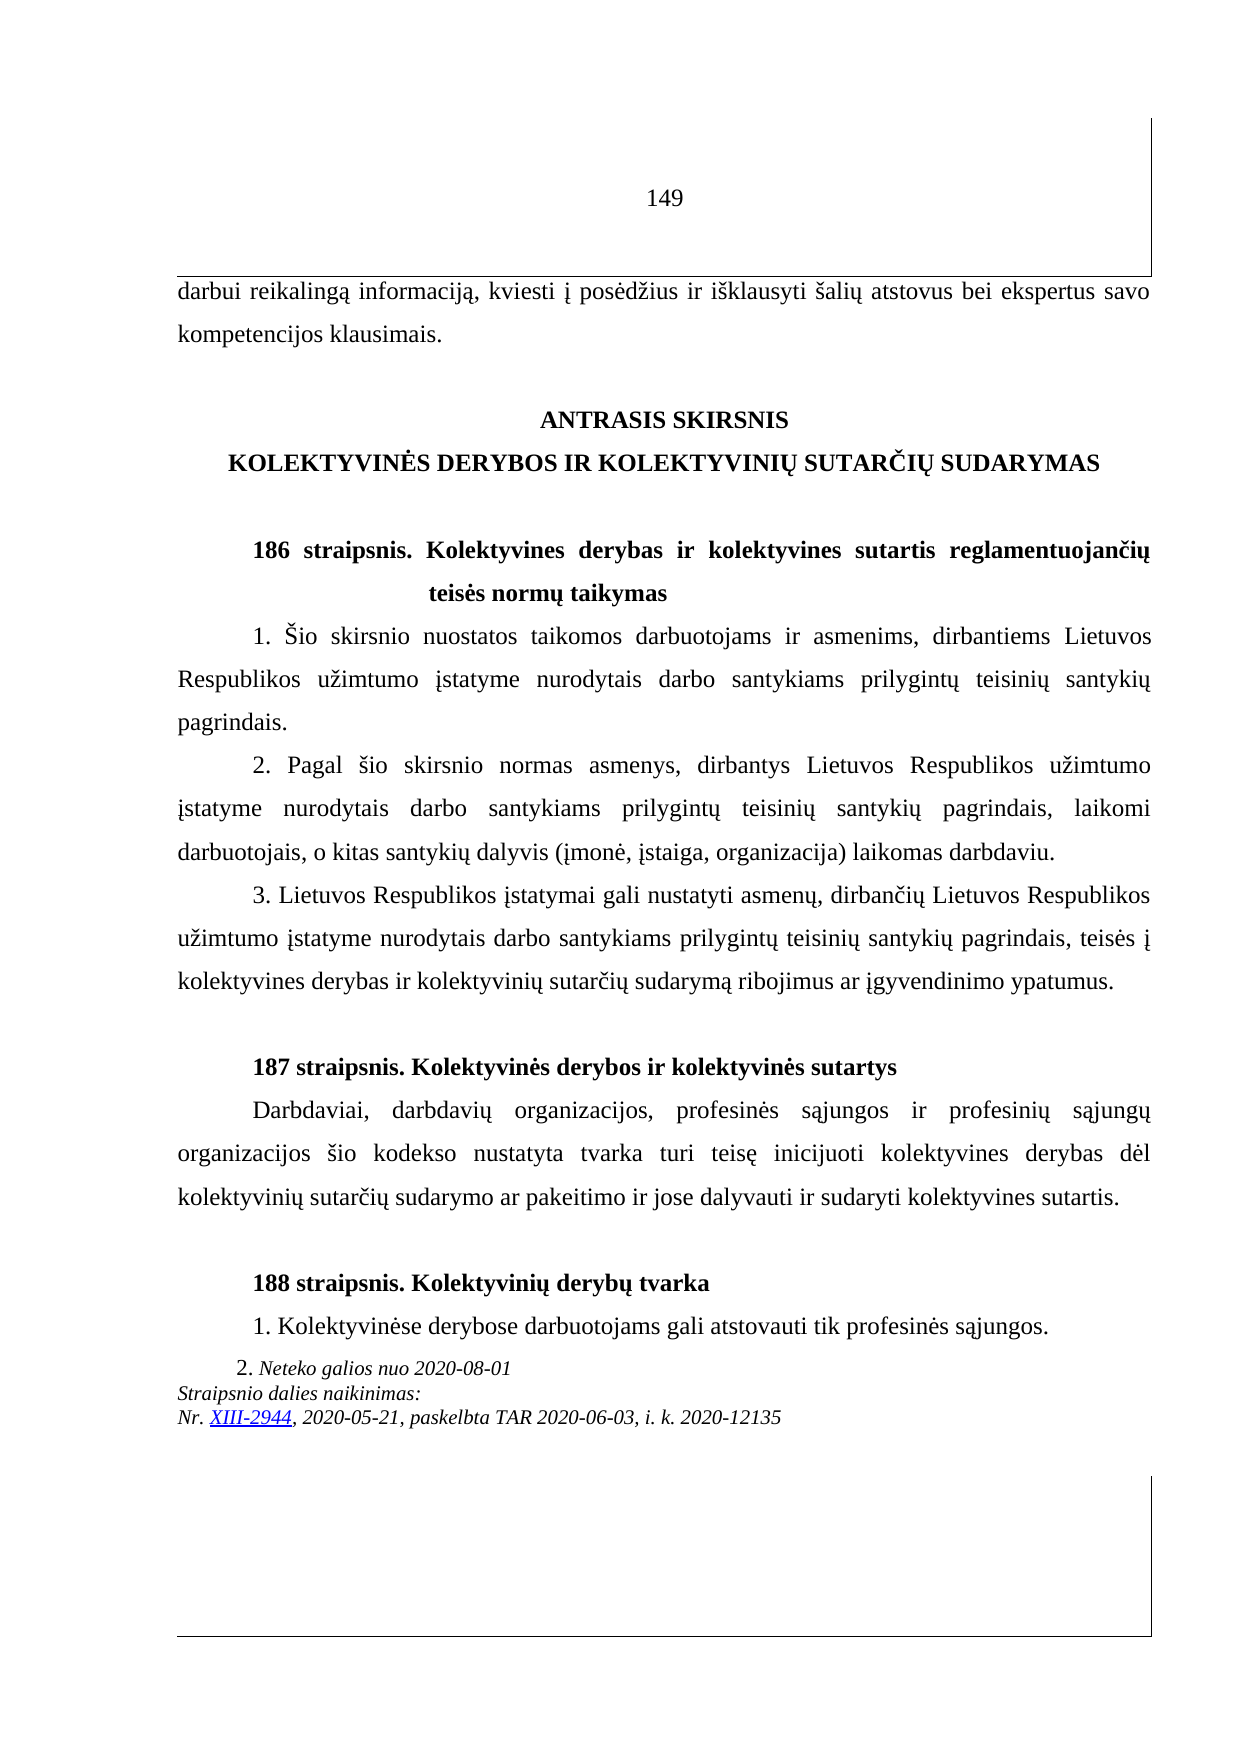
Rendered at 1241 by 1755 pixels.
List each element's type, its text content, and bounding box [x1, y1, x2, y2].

subtitle 1. Kolektyvinėse derybose darbuotojams gali atstovauti tik profesinės sąjungos. [177, 1311, 1152, 1340]
text 3. Lietuvos Respublikos įstatymai gali nustatyti asmenų, dirbančių Lietuvos Respublikos užimtumo įstatyme nurodytais darbo santykiams prilygintų teisinių santykių pagrindais, teisės į kolektyvines derybas ir kolektyvinių sutarčių sudarymą ribojimus ar įgyvendinimo ypatumus. [177, 880, 1152, 995]
subtitle 187 straipsnis. Kolektyvinės derybos ir kolektyvinės sutartys [177, 1052, 1152, 1081]
text darbui reikalingą informaciją, kviesti į posėdžius ir išklausyti šalių atstovus bei ekspertus savo kompetencijos klausimais. [177, 276, 1152, 348]
text 2. Neteko galios nuo 2020-08-01 [177, 1354, 1152, 1381]
text Nr. XIII-2944, 2020-05-21, paskelbta TAR 2020-06-03, i. k. 2020-12135 [177, 1404, 1152, 1429]
text KOLEKTYVINĖS DERYBOS IR KOLEKTYVINIŲ SUTARČIŲ SUDARYMAS [177, 448, 1152, 477]
text Straipsnio dalies naikinimas: [177, 1381, 1152, 1404]
text 2. Pagal šio skirsnio normas asmenys, dirbantys Lietuvos Respublikos užimtumo įstatyme nurodytais darbo santykiams prilygintų teisinių santykių pagrindais, laikomi darbuotojais, o kitas santykių dalyvis (įmonė, įstaiga, organizacija) laikomas darbdaviu. [177, 750, 1152, 865]
text ANTRASIS SKIRSNIS [177, 405, 1152, 434]
subtitle 186 straipsnis. Kolektyvines derybas ir kolektyvines sutartis reglamentuojančių teisės normų taikymas [252, 535, 1152, 607]
subtitle 188 straipsnis. Kolektyvinių derybų tvarka [177, 1268, 1152, 1297]
text 1. Šio skirsnio nuostatos taikomos darbuotojams ir asmenims, dirbantiems Lietuvos Respublikos užimtumo įstatyme nurodytais darbo santykiams prilygintų teisinių santykių pagrindais. [177, 621, 1152, 736]
text Darbdaviai, darbdavių organizacijos, profesinės sąjungos ir profesinių sąjungų organizacijos šio kodekso nustatyta tvarka turi teisę inicijuoti kolektyvines derybas dėl kolektyvinių sutarčių sudarymo ar pakeitimo ir jose dalyvauti ir sudaryti kolektyvines sutartis. [177, 1095, 1152, 1210]
